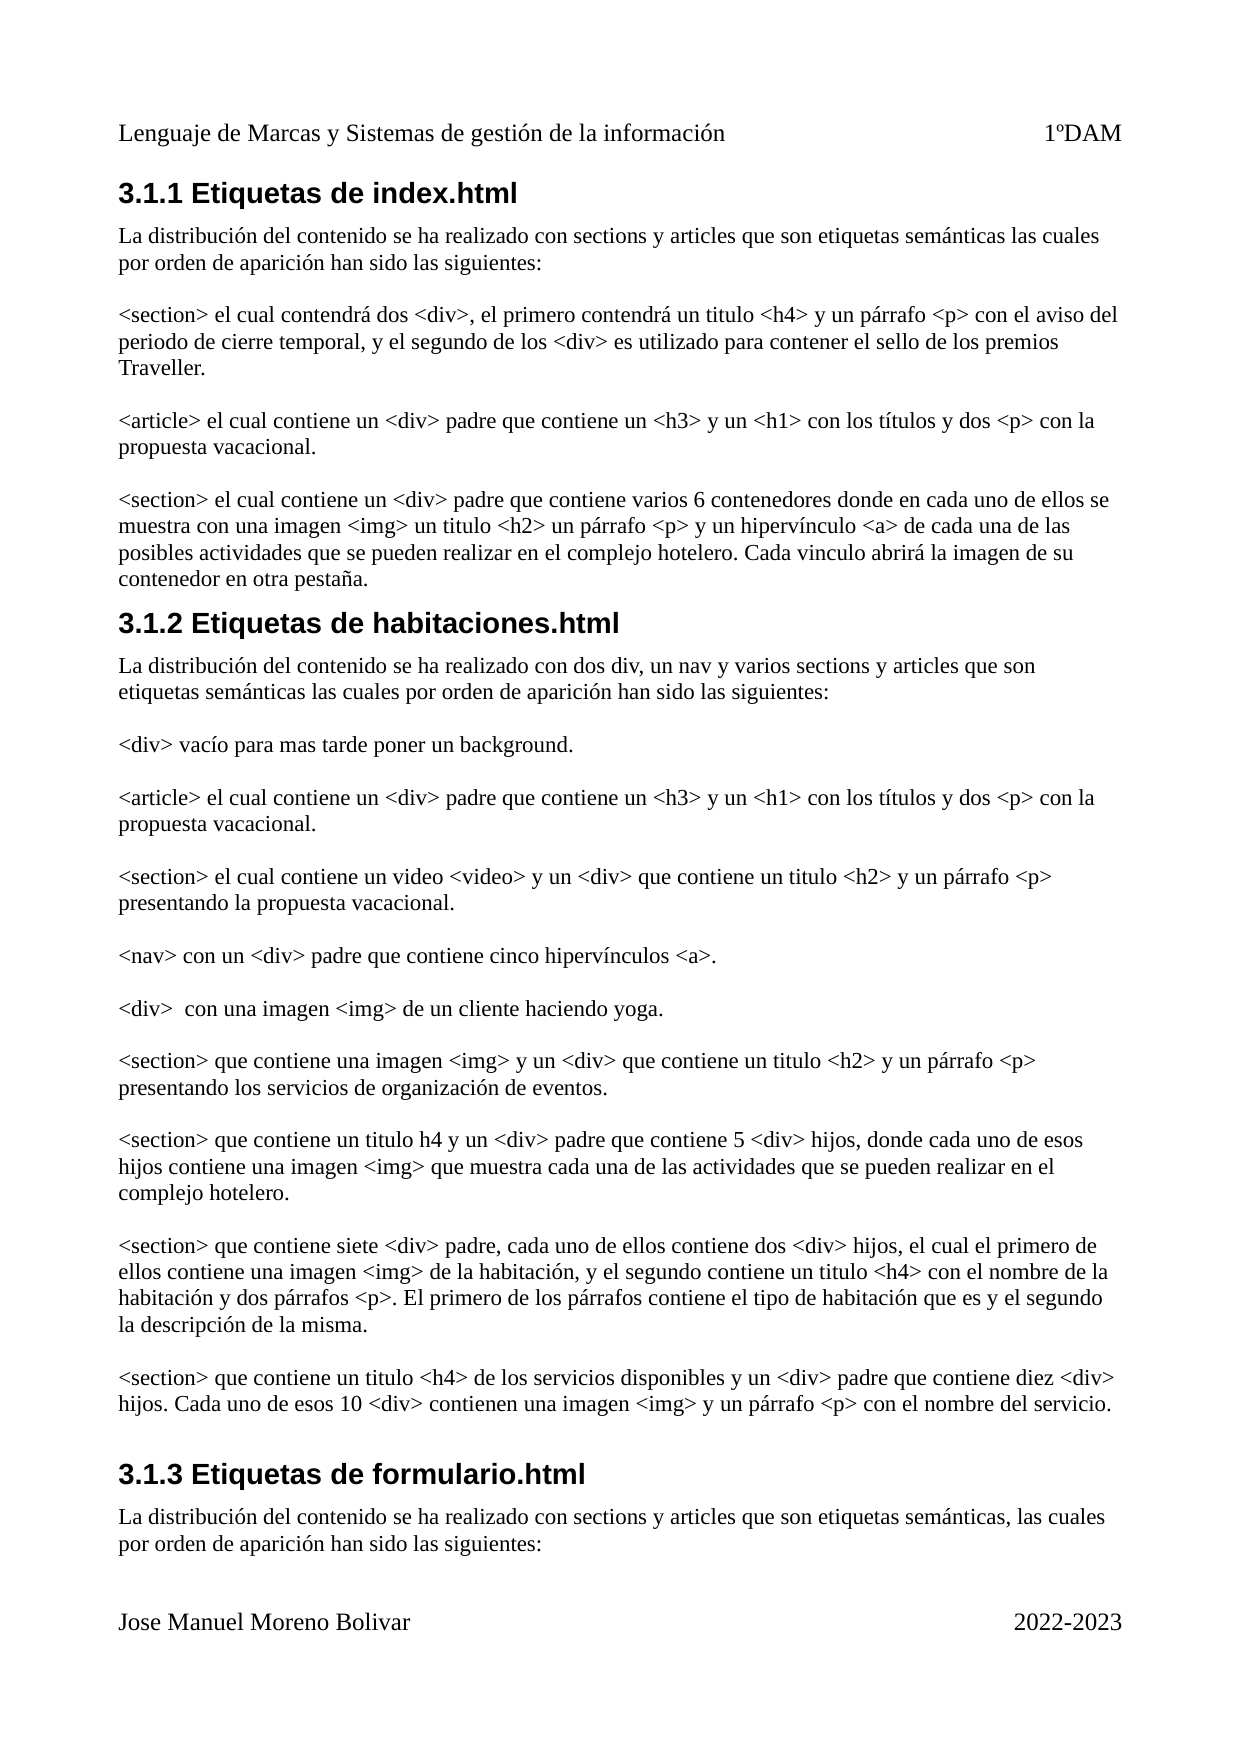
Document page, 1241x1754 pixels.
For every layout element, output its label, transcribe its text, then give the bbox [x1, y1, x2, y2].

text La distribución del contenido se ha realizado con sections y articles que son etiquetas semánticas, las cuales por orden de aparición han sido las siguientes: [118, 1503, 1122, 1556]
subtitle 3.1.1 Etiquetas de index.html [118, 176, 1122, 210]
text <nav> con un <div> padre que contiene cinco hipervínculos <a>. [118, 942, 1122, 994]
text <section> que contiene siete <div> padre, cada uno de ellos contiene dos <div> hijos, el cual el primero de ellos contiene una imagen <img> de la habitación, y el segundo contiene un titulo <h4> con el nombre de la habitación y dos párrafos <p>. El primero de los párrafos contiene el tipo de habitación que es y el segundo la descripción de la misma. [118, 1232, 1122, 1363]
text La distribución del contenido se ha realizado con dos div, un nav y varios sections y articles que son etiquetas semánticas las cuales por orden de aparición han sido las siguientes: [118, 652, 1122, 731]
text <section> que contiene un titulo <h4> de los servicios disponibles y un <div> padre que contiene diez <div> hijos. Cada uno de esos 10 <div> contienen una imagen <img> y un párrafo <p> con el nombre del servicio. [118, 1363, 1122, 1416]
text <section> el cual contendrá dos <div>, el primero contendrá un titulo <h4> y un párrafo <p> con el aviso del periodo de cierre temporal, y el segundo de los <div> es utilizado para contener el sello de los premios Traveller. [118, 301, 1122, 407]
text <section> que contiene un titulo h4 y un <div> padre que contiene 5 <div> hijos, donde cada uno de esos hijos contiene una imagen <img> que muestra cada una de las actividades que se pueden realizar en el complejo hotelero. [118, 1126, 1122, 1232]
text <section> que contiene una imagen <img> y un <div> que contiene un titulo <h2> y un párrafo <p> presentando los servicios de organización de eventos. [118, 1047, 1122, 1126]
subtitle 3.1.3 Etiquetas de formulario.html [118, 1457, 1122, 1491]
subtitle 3.1.2 Etiquetas de habitaciones.html [118, 606, 1122, 639]
text <section> el cual contiene un video <video> y un <div> que contiene un titulo <h2> y un párrafo <p> presentando la propuesta vacacional. [118, 863, 1122, 942]
text <article> el cual contiene un <div> padre que contiene un <h3> y un <h1> con los títulos y dos <p> con la propuesta vacacional. [118, 407, 1122, 486]
text <article> el cual contiene un <div> padre que contiene un <h3> y un <h1> con los títulos y dos <p> con la propuesta vacacional. [118, 784, 1122, 863]
text <div> vacío para mas tarde poner un background. [118, 731, 1122, 784]
text <section> el cual contiene un <div> padre que contiene varios 6 contenedores donde en cada uno de ellos se muestra con una imagen <img> un titulo <h2> un párrafo <p> y un hipervínculo <a> de cada una de las posibles actividades que se pueden realizar en el complejo hotelero. Cada vinculo abrirá la imagen de su contenedor en otra pestaña. [118, 486, 1122, 591]
text La distribución del contenido se ha realizado con sections y articles que son etiquetas semánticas las cuales por orden de aparición han sido las siguientes: [118, 222, 1122, 301]
text <div> con una imagen <img> de un cliente haciendo yoga. [118, 994, 1122, 1047]
